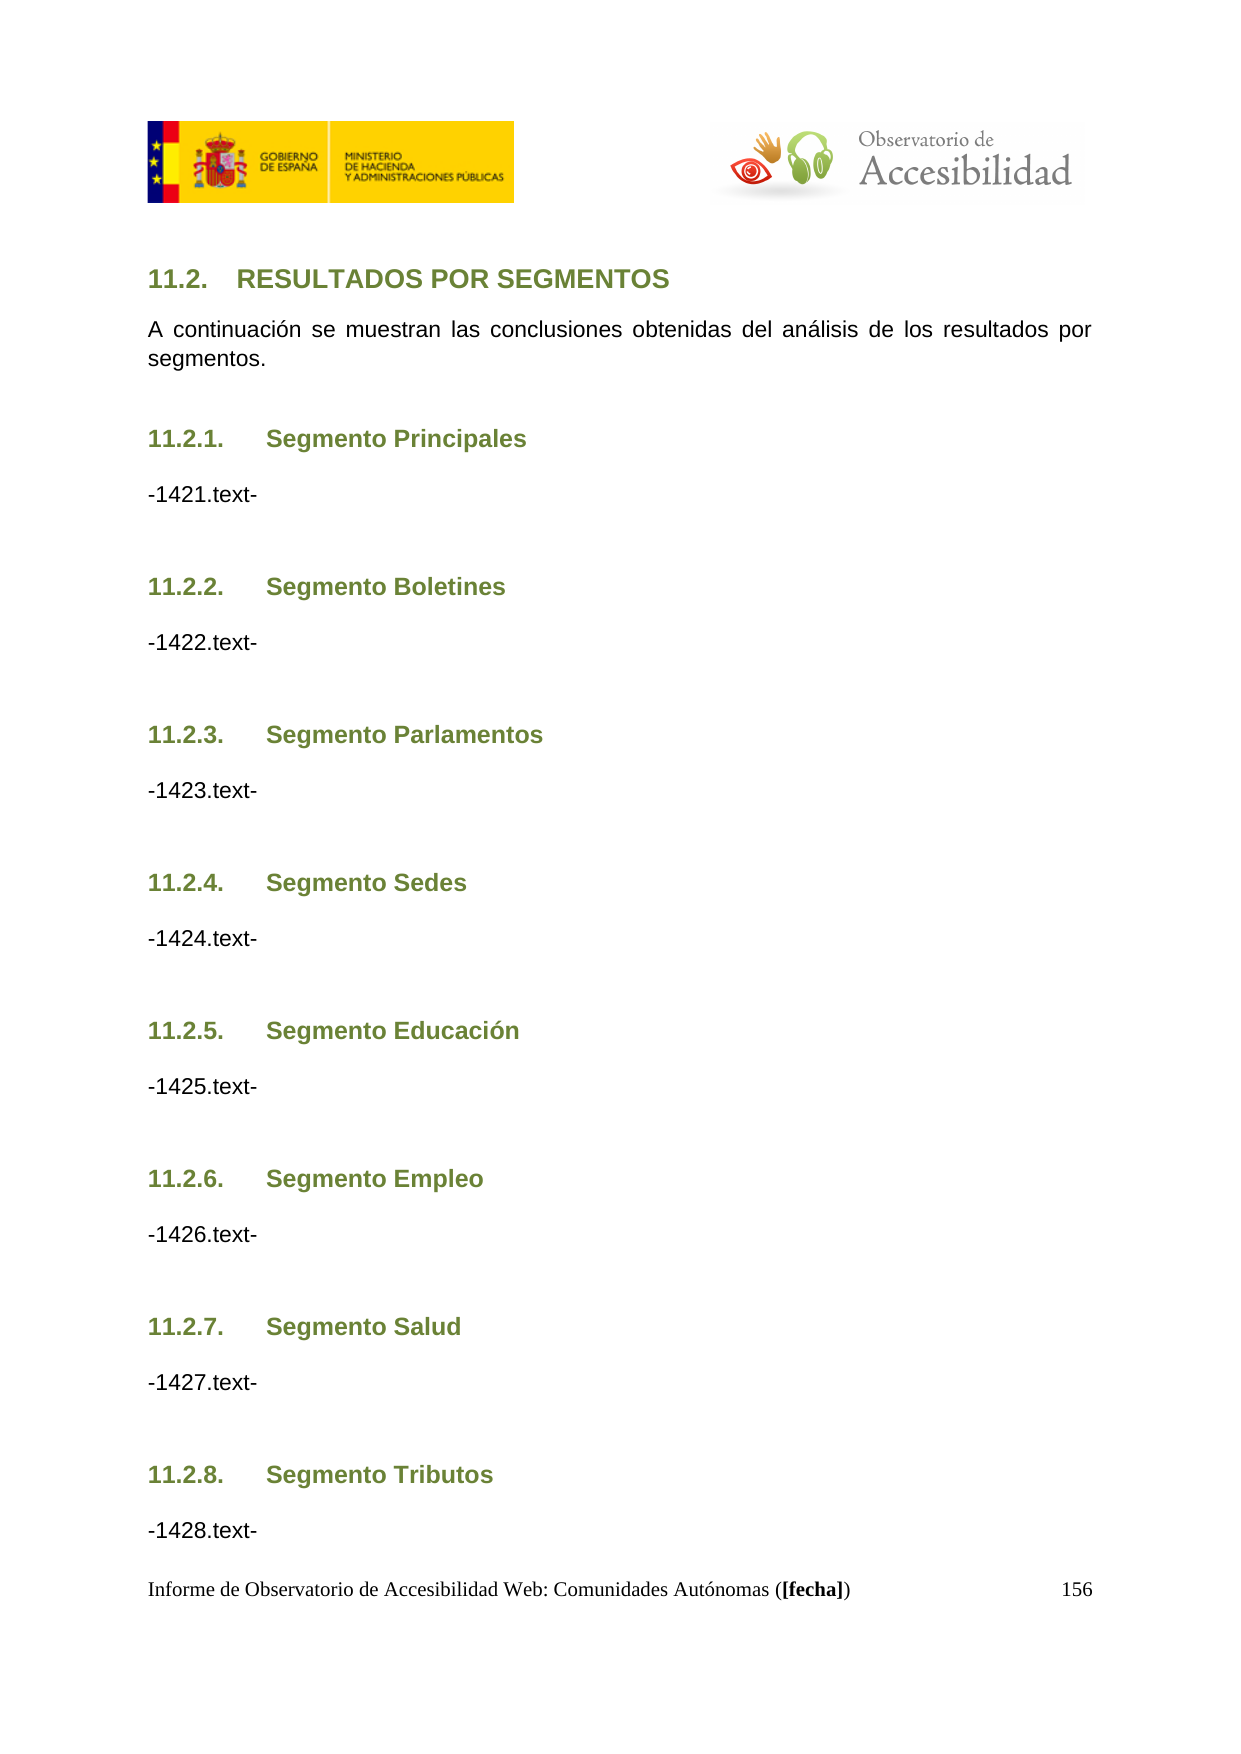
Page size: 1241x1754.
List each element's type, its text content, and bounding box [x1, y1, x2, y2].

list Segmento Boletines [148, 572, 1092, 601]
list Segmento Principales [148, 424, 1092, 453]
text -1423.text- [148, 777, 1092, 803]
text -1424.text- [148, 925, 1092, 951]
text -1421.text- [148, 481, 1092, 507]
list Segmento Parlamentos [148, 720, 1092, 749]
picture [147, 121, 514, 203]
text -1426.text- [148, 1221, 1092, 1247]
text -1427.text- [148, 1369, 1092, 1395]
list Segmento Tributos [148, 1460, 1092, 1489]
text -1422.text- [148, 629, 1092, 655]
list Segmento Sedes [148, 868, 1092, 897]
list Segmento Empleo [148, 1164, 1092, 1193]
list Segmento Salud [148, 1312, 1092, 1341]
text A continuación se muestran las conclusiones obtenidas del análisis de los resultados por segmentos. [148, 316, 1092, 372]
text -1428.text- [148, 1517, 1092, 1543]
list Segmento Educación [148, 1016, 1092, 1045]
picture [710, 122, 1086, 205]
text -1425.text- [148, 1073, 1092, 1099]
list Resultados por segmentos [148, 263, 1092, 294]
